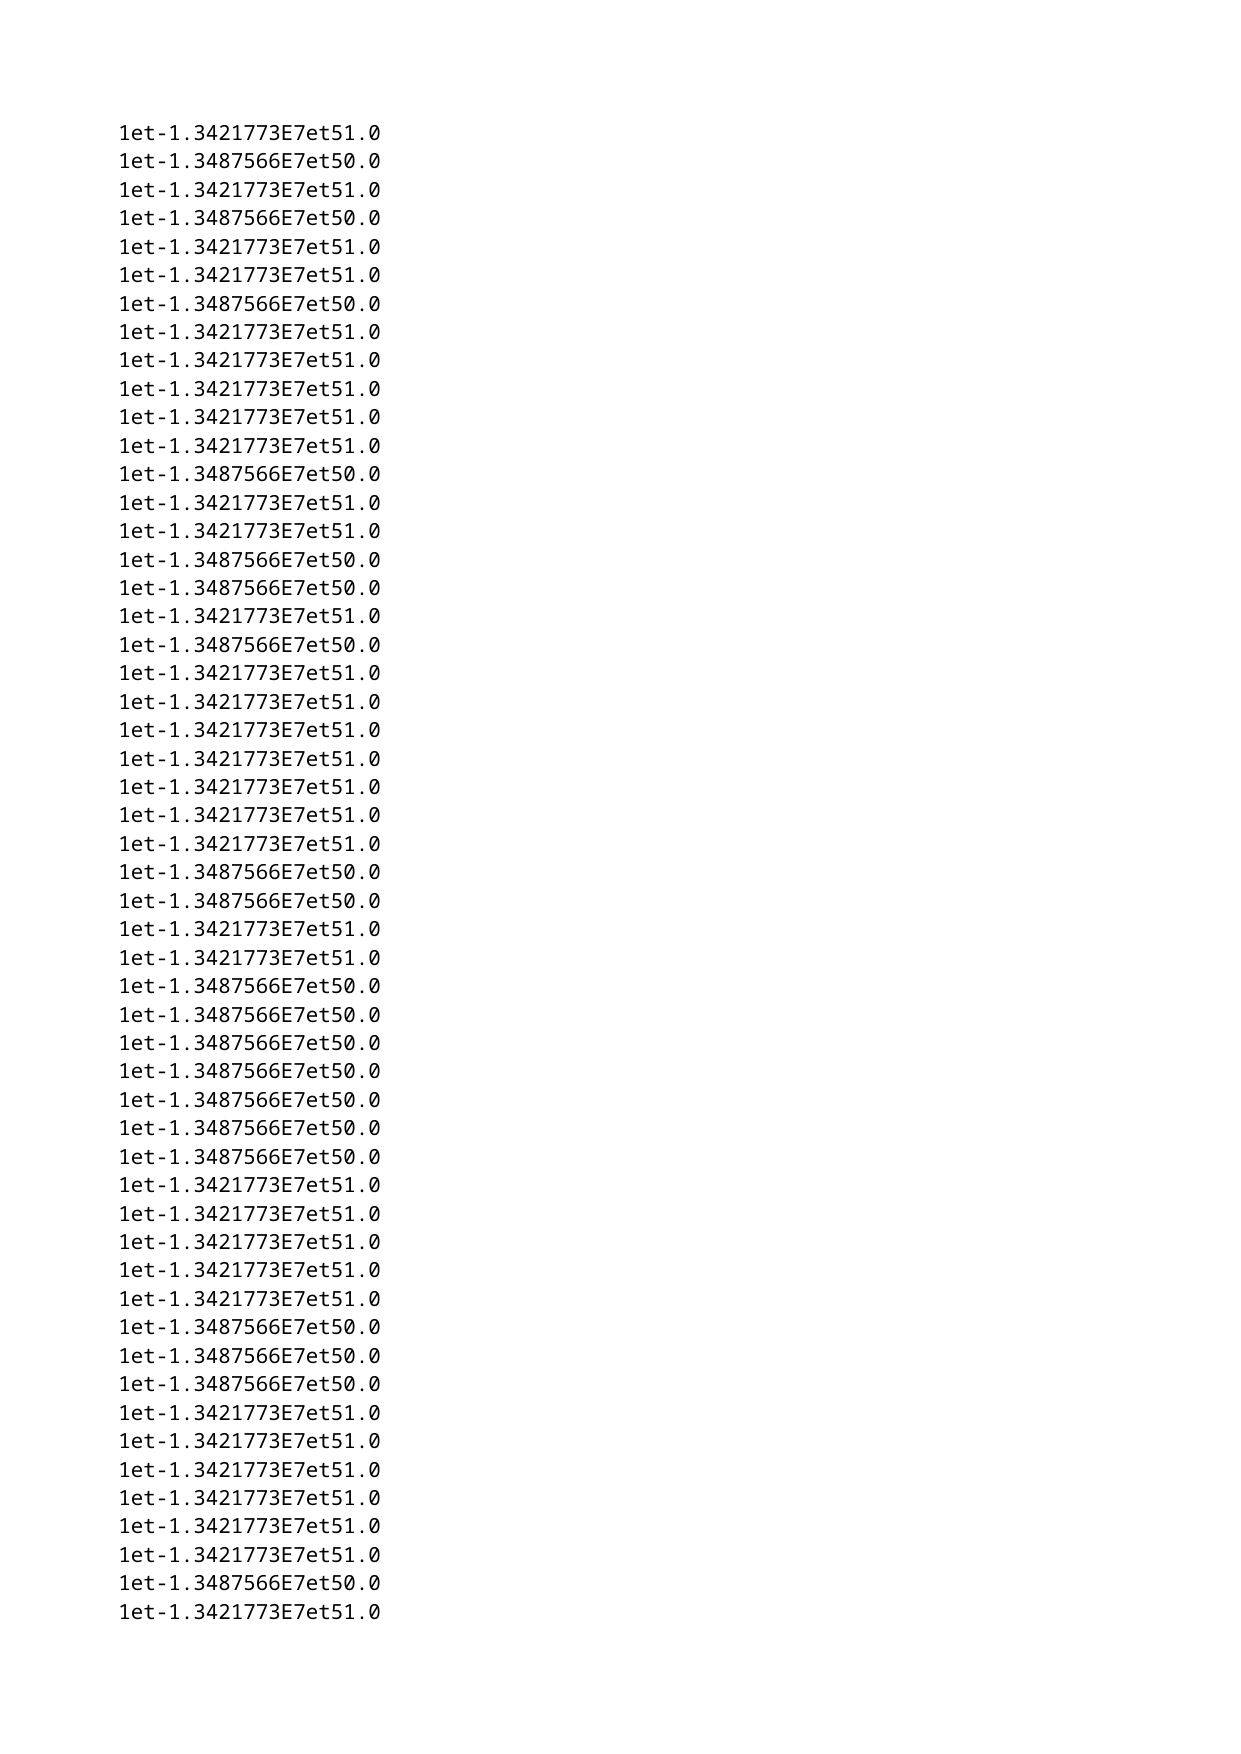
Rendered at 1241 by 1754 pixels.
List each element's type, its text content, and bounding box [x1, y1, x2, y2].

text 1et-1.3421773E7et51.0 [118, 317, 1122, 346]
text 1et-1.3421773E7et51.0 [118, 943, 1122, 971]
text 1et-1.3487566E7et50.0 [118, 459, 1122, 488]
text 1et-1.3421773E7et51.0 [118, 488, 1122, 516]
text 1et-1.3421773E7et51.0 [118, 1284, 1122, 1312]
text 1et-1.3487566E7et50.0 [118, 147, 1122, 175]
text 1et-1.3421773E7et51.0 [118, 175, 1122, 203]
text 1et-1.3421773E7et51.0 [118, 431, 1122, 459]
text 1et-1.3421773E7et51.0 [118, 374, 1122, 402]
text 1et-1.3487566E7et50.0 [118, 1000, 1122, 1028]
text 1et-1.3421773E7et51.0 [118, 402, 1122, 431]
text 1et-1.3421773E7et51.0 [118, 1199, 1122, 1227]
text 1et-1.3421773E7et51.0 [118, 1455, 1122, 1483]
text 1et-1.3487566E7et50.0 [118, 1085, 1122, 1113]
text 1et-1.3421773E7et51.0 [118, 260, 1122, 289]
text 1et-1.3487566E7et50.0 [118, 857, 1122, 886]
text 1et-1.3487566E7et50.0 [118, 1028, 1122, 1057]
text 1et-1.3487566E7et50.0 [118, 573, 1122, 602]
text 1et-1.3421773E7et51.0 [118, 1540, 1122, 1568]
text 1et-1.3421773E7et51.0 [118, 914, 1122, 943]
text 1et-1.3487566E7et50.0 [118, 1142, 1122, 1170]
text 1et-1.3487566E7et50.0 [118, 289, 1122, 317]
text 1et-1.3421773E7et51.0 [118, 1426, 1122, 1455]
text 1et-1.3487566E7et50.0 [118, 1341, 1122, 1369]
text 1et-1.3487566E7et50.0 [118, 1369, 1122, 1398]
text 1et-1.3421773E7et51.0 [118, 801, 1122, 829]
text 1et-1.3421773E7et51.0 [118, 715, 1122, 744]
text 1et-1.3421773E7et51.0 [118, 1398, 1122, 1426]
text 1et-1.3421773E7et51.0 [118, 658, 1122, 687]
text 1et-1.3421773E7et51.0 [118, 1256, 1122, 1284]
text 1et-1.3421773E7et51.0 [118, 1512, 1122, 1540]
text 1et-1.3421773E7et51.0 [118, 516, 1122, 545]
text 1et-1.3487566E7et50.0 [118, 545, 1122, 573]
text 1et-1.3421773E7et51.0 [118, 232, 1122, 260]
text 1et-1.3487566E7et50.0 [118, 630, 1122, 658]
text 1et-1.3421773E7et51.0 [118, 602, 1122, 630]
text 1et-1.3487566E7et50.0 [118, 1057, 1122, 1085]
text 1et-1.3487566E7et50.0 [118, 1312, 1122, 1341]
text 1et-1.3421773E7et51.0 [118, 1227, 1122, 1256]
text 1et-1.3487566E7et50.0 [118, 1113, 1122, 1142]
text 1et-1.3487566E7et50.0 [118, 203, 1122, 232]
text 1et-1.3421773E7et51.0 [118, 1483, 1122, 1512]
text 1et-1.3421773E7et51.0 [118, 687, 1122, 715]
text 1et-1.3421773E7et51.0 [118, 744, 1122, 772]
text 1et-1.3487566E7et50.0 [118, 886, 1122, 914]
text 1et-1.3421773E7et51.0 [118, 772, 1122, 801]
text 1et-1.3487566E7et50.0 [118, 971, 1122, 1000]
text 1et-1.3421773E7et51.0 [118, 346, 1122, 374]
text 1et-1.3421773E7et51.0 [118, 118, 1122, 147]
text 1et-1.3421773E7et51.0 [118, 1597, 1122, 1625]
text 1et-1.3421773E7et51.0 [118, 829, 1122, 857]
text 1et-1.3421773E7et51.0 [118, 1170, 1122, 1199]
text 1et-1.3487566E7et50.0 [118, 1568, 1122, 1597]
